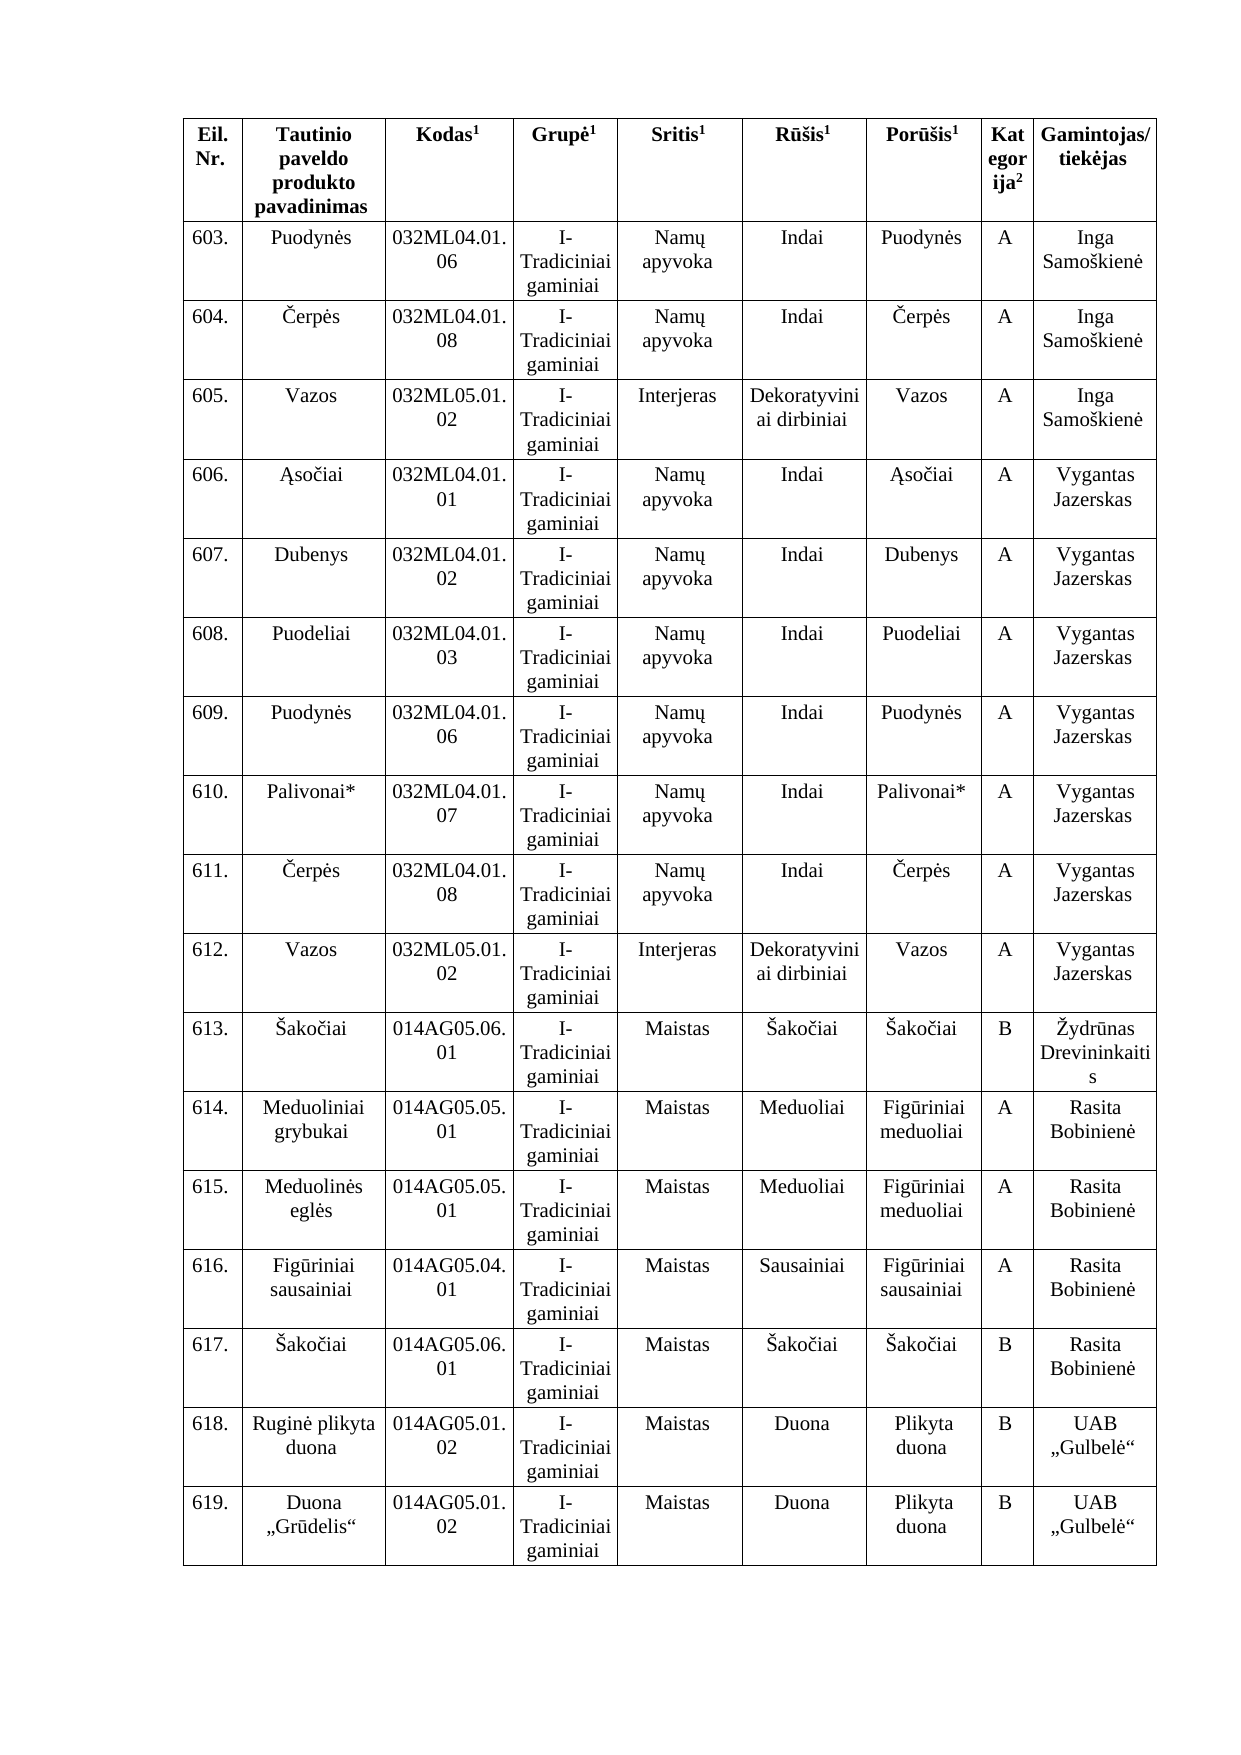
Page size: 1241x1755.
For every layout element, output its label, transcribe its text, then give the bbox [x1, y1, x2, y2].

table_cell Maistas [618, 1329, 742, 1407]
table_cell UAB „Gulbelė“ [1034, 1487, 1156, 1565]
table_cell Puodynės [243, 222, 385, 300]
table_header Grupė1 [514, 119, 617, 221]
table_cell Rasita Bobinienė [1034, 1092, 1156, 1170]
table_cell Duona [743, 1408, 866, 1486]
table_cell I-Tradiciniai gaminiai [514, 539, 617, 617]
table_cell Vazos [243, 380, 385, 458]
table_cell Maistas [618, 1487, 742, 1565]
table_cell A [982, 934, 1033, 1012]
table_cell 014AG05.05.01 [386, 1171, 513, 1249]
table_cell Indai [743, 301, 866, 379]
table_cell Puodeliai [867, 618, 981, 696]
table_cell Interjeras [618, 380, 742, 458]
table_cell 611. [184, 855, 242, 933]
table_cell I-Tradiciniai gaminiai [514, 1329, 617, 1407]
table_header Sritis1 [618, 119, 742, 221]
table_cell 032ML05.01.02 [386, 934, 513, 1012]
table_cell Šakočiai [243, 1329, 385, 1407]
table_cell UAB „Gulbelė“ [1034, 1408, 1156, 1486]
table_cell Maistas [618, 1092, 742, 1170]
table_cell 615. [184, 1171, 242, 1249]
table_cell I-Tradiciniai gaminiai [514, 460, 617, 537]
table_cell 607. [184, 539, 242, 617]
table_cell Vygantas Jazerskas [1034, 618, 1156, 696]
table_cell Plikyta duona [867, 1408, 981, 1486]
table_header Tautinio paveldo produkto pavadinimas [243, 119, 385, 221]
table_cell 032ML04.01.01 [386, 460, 513, 537]
table_cell Indai [743, 222, 866, 300]
table_cell Indai [743, 697, 866, 775]
table_cell A [982, 1171, 1033, 1249]
table_cell A [982, 222, 1033, 300]
table_cell I-Tradiciniai gaminiai [514, 380, 617, 458]
table_cell Inga Samoškienė [1034, 301, 1156, 379]
table_cell Čerpės [243, 301, 385, 379]
table_cell Duona [743, 1487, 866, 1565]
table_cell Čerpės [867, 301, 981, 379]
table_cell 014AG05.06.01 [386, 1329, 513, 1407]
table_cell 032ML05.01.02 [386, 380, 513, 458]
table_cell Vygantas Jazerskas [1034, 855, 1156, 933]
table_cell Meduoliai [743, 1092, 866, 1170]
table_cell I-Tradiciniai gaminiai [514, 855, 617, 933]
table_cell A [982, 776, 1033, 854]
table_cell B [982, 1408, 1033, 1486]
table_cell 014AG05.01.02 [386, 1487, 513, 1565]
table_cell Rasita Bobinienė [1034, 1171, 1156, 1249]
table_cell Figūriniai sausainiai [867, 1250, 981, 1328]
table_cell Indai [743, 460, 866, 537]
table_cell Maistas [618, 1013, 742, 1091]
table_cell 603. [184, 222, 242, 300]
table_cell 604. [184, 301, 242, 379]
table_cell I-Tradiciniai gaminiai [514, 934, 617, 1012]
table_cell Namų apyvoka [618, 776, 742, 854]
table_cell Sausainiai [743, 1250, 866, 1328]
table_cell 032ML04.01.06 [386, 222, 513, 300]
table_cell I-Tradiciniai gaminiai [514, 1487, 617, 1565]
table_cell Rasita Bobinienė [1034, 1250, 1156, 1328]
table_cell Šakočiai [867, 1329, 981, 1407]
table_cell Meduolinės eglės [243, 1171, 385, 1249]
table_cell A [982, 1250, 1033, 1328]
table_header Kategorija2 [982, 119, 1033, 221]
table_cell 612. [184, 934, 242, 1012]
table_cell Inga Samoškienė [1034, 380, 1156, 458]
table_cell A [982, 618, 1033, 696]
table_cell I-Tradiciniai gaminiai [514, 1013, 617, 1091]
table_cell Ąsočiai [243, 460, 385, 537]
table_cell 014AG05.06.01 [386, 1013, 513, 1091]
table_cell Figūriniai meduoliai [867, 1171, 981, 1249]
table_cell Namų apyvoka [618, 618, 742, 696]
table_cell Ruginė plikyta duona [243, 1408, 385, 1486]
table_cell I-Tradiciniai gaminiai [514, 1171, 617, 1249]
table_cell B [982, 1013, 1033, 1091]
table_cell Indai [743, 855, 866, 933]
table_cell Meduoliai [743, 1171, 866, 1249]
table_cell A [982, 697, 1033, 775]
table_header Rūšis1 [743, 119, 866, 221]
table_cell 610. [184, 776, 242, 854]
table_cell Meduoliniai grybukai [243, 1092, 385, 1170]
table_cell Šakočiai [743, 1013, 866, 1091]
table_cell Indai [743, 776, 866, 854]
table_cell Ąsočiai [867, 460, 981, 537]
table_cell Šakočiai [867, 1013, 981, 1091]
table_cell I-Tradiciniai gaminiai [514, 301, 617, 379]
table_cell Žydrūnas Drevininkaitis [1034, 1013, 1156, 1091]
table_cell I-Tradiciniai gaminiai [514, 697, 617, 775]
table_cell 606. [184, 460, 242, 537]
table_header Gamintojas/ tiekėjas [1034, 119, 1156, 221]
table_cell 616. [184, 1250, 242, 1328]
table_cell Figūriniai sausainiai [243, 1250, 385, 1328]
table_cell I-Tradiciniai gaminiai [514, 1408, 617, 1486]
table_cell I-Tradiciniai gaminiai [514, 618, 617, 696]
table_cell Maistas [618, 1408, 742, 1486]
table_cell 605. [184, 380, 242, 458]
table_cell Vazos [867, 934, 981, 1012]
table_cell Vazos [243, 934, 385, 1012]
table_cell Maistas [618, 1171, 742, 1249]
table_cell A [982, 460, 1033, 537]
table_cell 014AG05.04.01 [386, 1250, 513, 1328]
table_cell 032ML04.01.08 [386, 855, 513, 933]
table_cell Vygantas Jazerskas [1034, 776, 1156, 854]
table_cell Vygantas Jazerskas [1034, 539, 1156, 617]
table_cell Puodeliai [243, 618, 385, 696]
table_cell 032ML04.01.07 [386, 776, 513, 854]
table_cell 613. [184, 1013, 242, 1091]
table_cell Šakočiai [743, 1329, 866, 1407]
table_header Porūšis1 [867, 119, 981, 221]
table_cell 032ML04.01.06 [386, 697, 513, 775]
table_cell I-Tradiciniai gaminiai [514, 222, 617, 300]
table_header Eil. Nr. [184, 119, 242, 221]
table_cell Namų apyvoka [618, 222, 742, 300]
table_cell A [982, 1092, 1033, 1170]
table_header Kodas1 [386, 119, 513, 221]
table_cell Namų apyvoka [618, 539, 742, 617]
table_cell Figūriniai meduoliai [867, 1092, 981, 1170]
table_cell 614. [184, 1092, 242, 1170]
table_cell I-Tradiciniai gaminiai [514, 1250, 617, 1328]
table_cell Dubenys [867, 539, 981, 617]
table_cell Puodynės [867, 222, 981, 300]
table_cell Duona „Grūdelis“ [243, 1487, 385, 1565]
table_cell Interjeras [618, 934, 742, 1012]
table_cell I-Tradiciniai gaminiai [514, 776, 617, 854]
table_cell 032ML04.01.03 [386, 618, 513, 696]
table_cell Šakočiai [243, 1013, 385, 1091]
table_cell A [982, 301, 1033, 379]
table_cell Puodynės [867, 697, 981, 775]
table_cell Dekoratyviniai dirbiniai [743, 934, 866, 1012]
table_cell Namų apyvoka [618, 460, 742, 537]
table_cell Indai [743, 618, 866, 696]
table_cell Čerpės [243, 855, 385, 933]
table_cell Vygantas Jazerskas [1034, 697, 1156, 775]
table_cell B [982, 1329, 1033, 1407]
table_cell Dekoratyviniai dirbiniai [743, 380, 866, 458]
table_cell 032ML04.01.02 [386, 539, 513, 617]
table_cell Puodynės [243, 697, 385, 775]
table_cell Palivonai* [243, 776, 385, 854]
table_cell A [982, 380, 1033, 458]
table_cell Dubenys [243, 539, 385, 617]
table_cell 608. [184, 618, 242, 696]
table_cell 014AG05.05.01 [386, 1092, 513, 1170]
table_cell Rasita Bobinienė [1034, 1329, 1156, 1407]
table_cell Maistas [618, 1250, 742, 1328]
table_cell Namų apyvoka [618, 697, 742, 775]
table_cell Inga Samoškienė [1034, 222, 1156, 300]
table_cell 609. [184, 697, 242, 775]
table_cell 032ML04.01.08 [386, 301, 513, 379]
table_cell 619. [184, 1487, 242, 1565]
table_cell I-Tradiciniai gaminiai [514, 1092, 617, 1170]
table_cell Čerpės [867, 855, 981, 933]
table_cell B [982, 1487, 1033, 1565]
table_cell Namų apyvoka [618, 301, 742, 379]
table_cell Vazos [867, 380, 981, 458]
table_cell 014AG05.01.02 [386, 1408, 513, 1486]
table_cell A [982, 539, 1033, 617]
table_cell 617. [184, 1329, 242, 1407]
table_cell Vygantas Jazerskas [1034, 934, 1156, 1012]
table_cell Palivonai* [867, 776, 981, 854]
table_cell Plikyta duona [867, 1487, 981, 1565]
table_cell Vygantas Jazerskas [1034, 460, 1156, 537]
table_cell 618. [184, 1408, 242, 1486]
table_cell A [982, 855, 1033, 933]
table_cell Indai [743, 539, 866, 617]
table_cell Namų apyvoka [618, 855, 742, 933]
